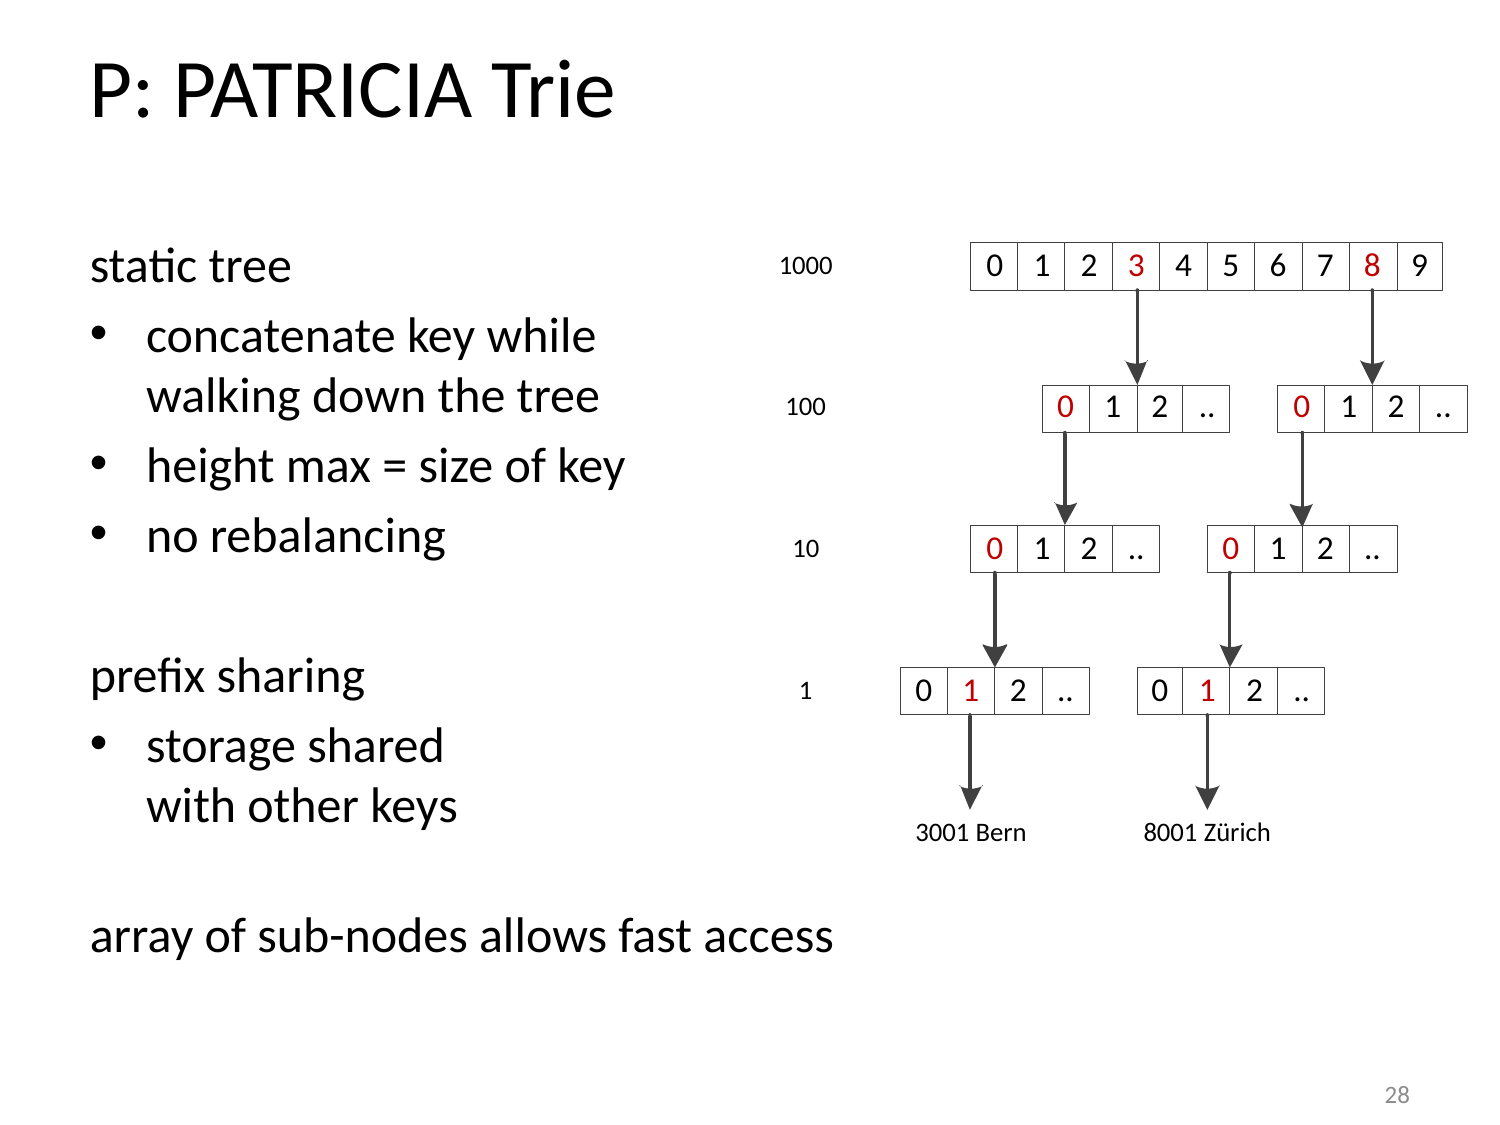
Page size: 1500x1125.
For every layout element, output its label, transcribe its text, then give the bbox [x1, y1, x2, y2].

text_box [1074, 1079, 1425, 1107]
text_box static tree concatenate key while walking down the tree height max = size of key no rebalancing prefix sharing storage shared with other keys array of sub-nodes allows fast access [75, 224, 1425, 1038]
picture [774, 237, 1472, 853]
text_box P: PATRICIA Trie [75, 12, 1425, 155]
